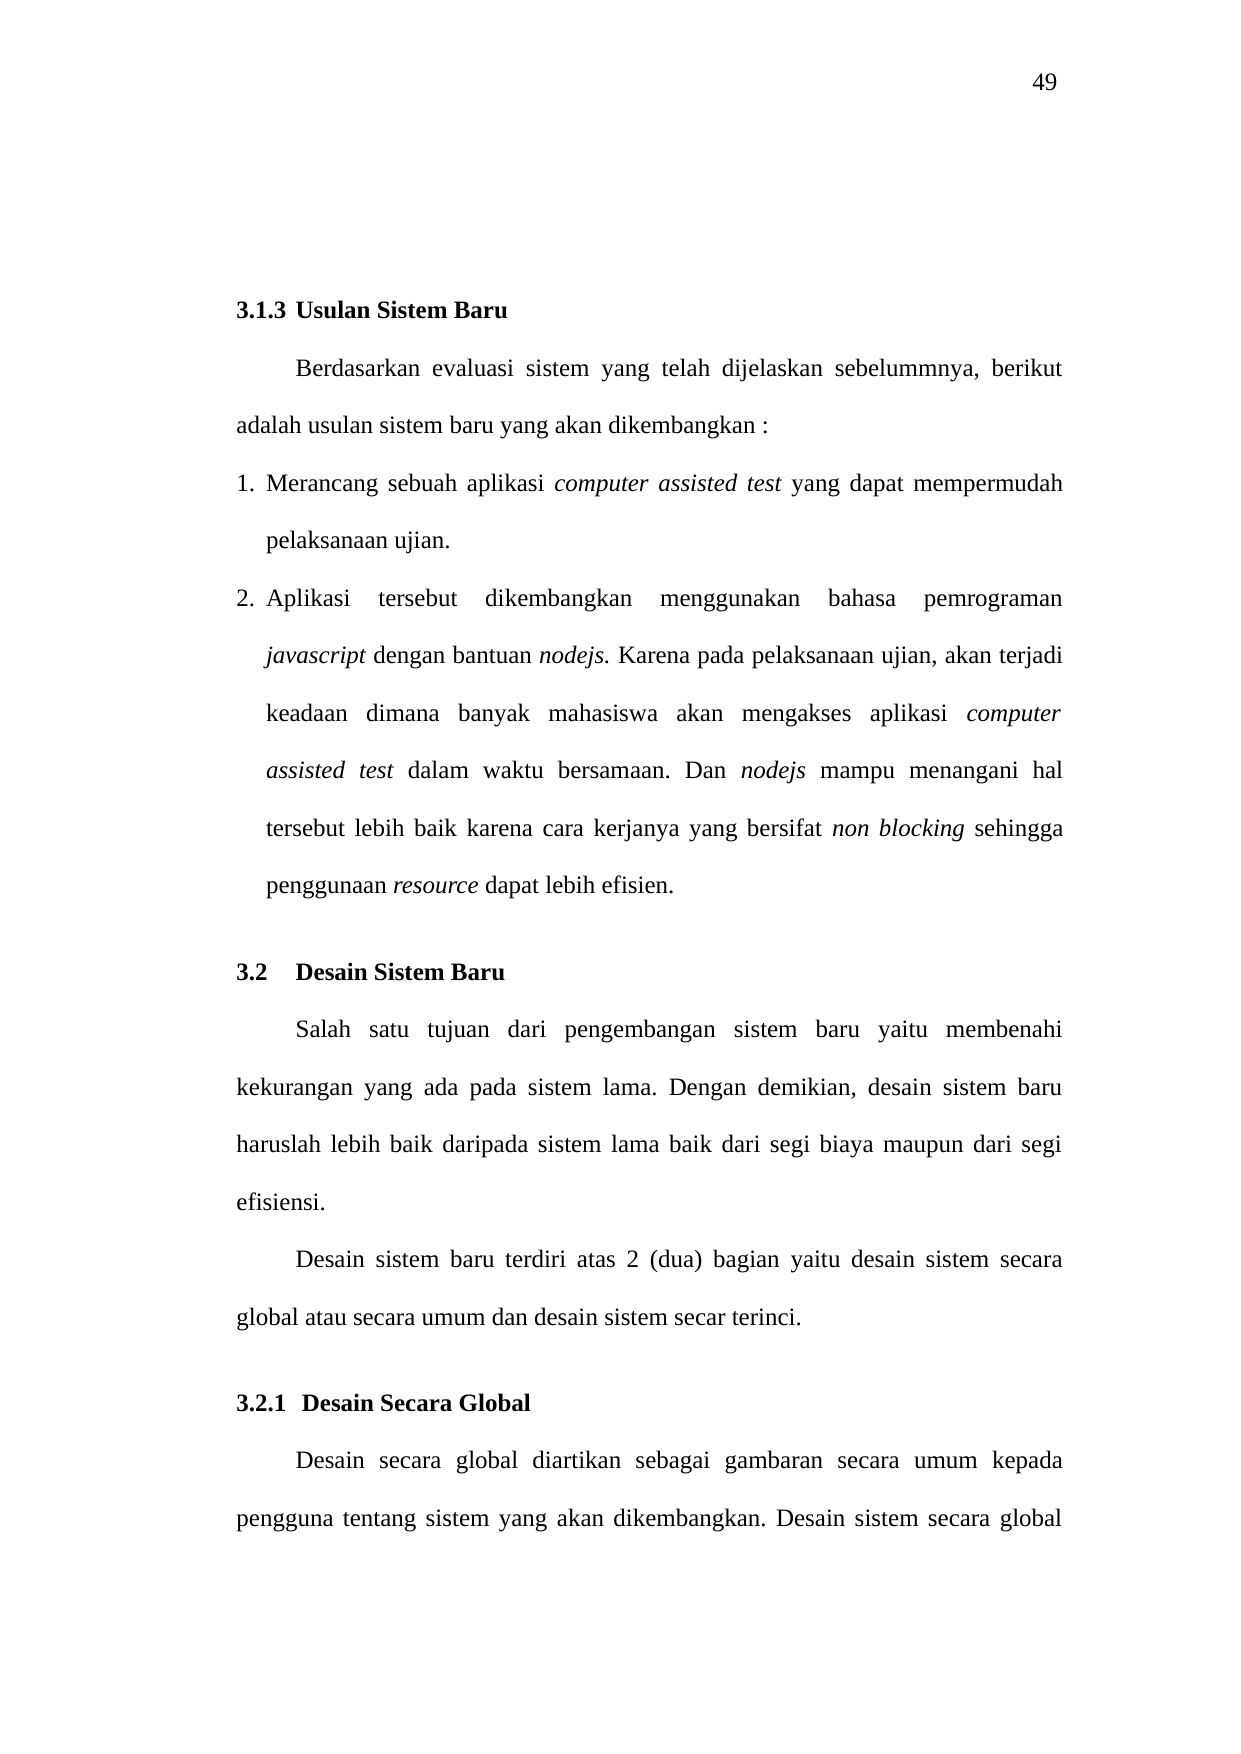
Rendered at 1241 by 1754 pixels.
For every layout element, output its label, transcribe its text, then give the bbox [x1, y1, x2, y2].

list Aplikasi tersebut dikembangkan menggunakan bahasa pemrograman javascript dengan bantuan nodejs. Karena pada pelaksanaan ujian, akan terjadi keadaan dimana banyak mahasiswa akan mengakses aplikasi computer assisted test dalam waktu bersamaan. Dan nodejs mampu menangani hal tersebut lebih baik karena cara kerjanya yang bersifat non blocking sehingga penggunaan resource dapat lebih efisien. [236, 583, 1063, 899]
text Desain sistem baru terdiri atas 2 (dua) bagian yaitu desain sistem secara global atau secara umum dan desain sistem secar terinci. [236, 1244, 1063, 1330]
list Merancang sebuah aplikasi computer assisted test yang dapat mempermudah pelaksanaan ujian. [236, 468, 1063, 554]
text Salah satu tujuan dari pengembangan sistem baru yaitu membenahi kekurangan yang ada pada sistem lama. Dengan demikian, desain sistem baru haruslah lebih baik daripada sistem lama baik dari segi biaya maupun dari segi efisiensi. [236, 1014, 1063, 1215]
subtitle 3.2 Desain Sistem Baru [236, 957, 1063, 985]
subtitle 3.2.1 Desain Secara Global [236, 1388, 1063, 1417]
subtitle 3.1.3 Usulan Sistem Baru [236, 295, 1063, 324]
text Desain secara global diartikan sebagai gambaran secara umum kepada pengguna tentang sistem yang akan dikembangkan. Desain sistem secara global [236, 1445, 1063, 1532]
text Berdasarkan evaluasi sistem yang telah dijelaskan sebelummnya, berikut adalah usulan sistem baru yang akan dikembangkan : [236, 353, 1063, 439]
